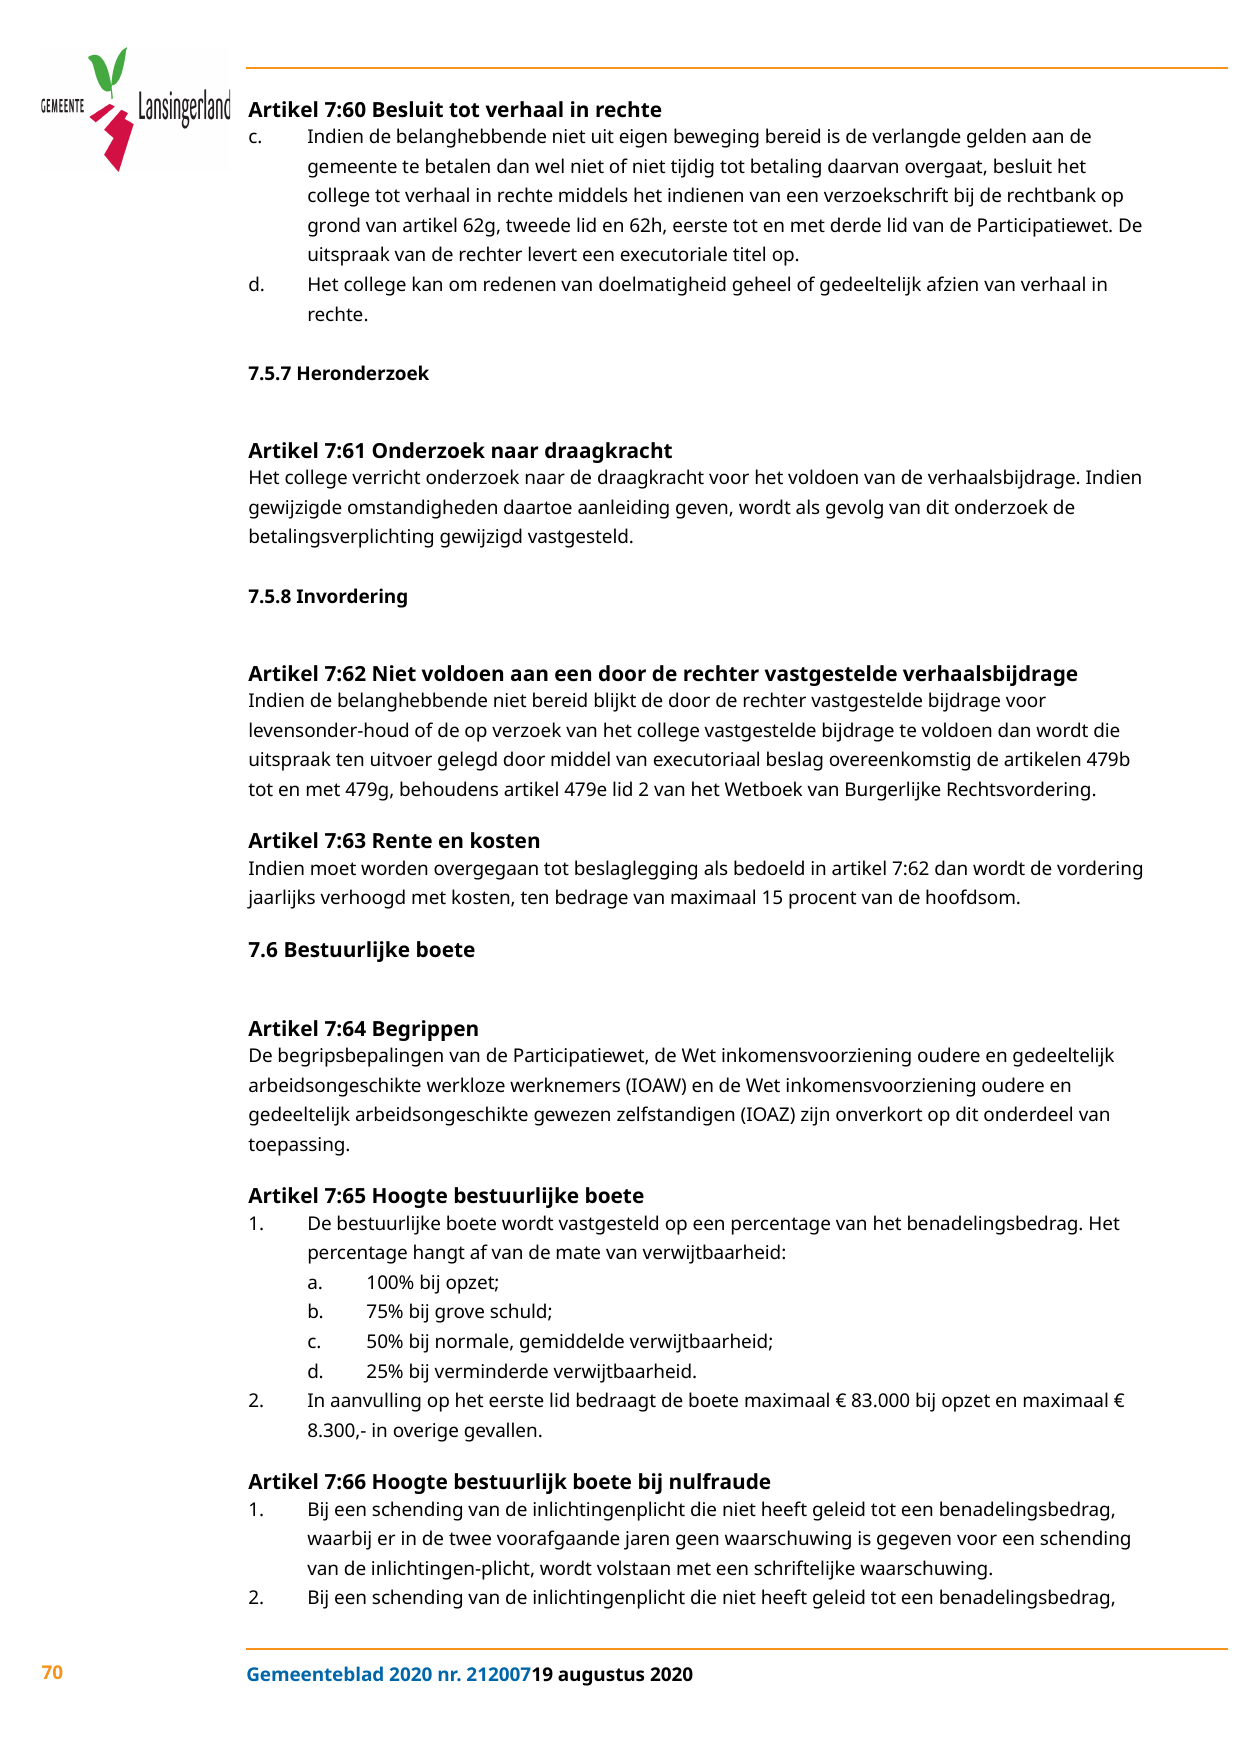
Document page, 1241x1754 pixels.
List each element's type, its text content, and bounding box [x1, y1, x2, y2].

list Bij een schending van de inlichtingenplicht die niet heeft geleid tot een benadelingsbedrag, [248, 1584, 1152, 1610]
text De begripsbepalingen van de Participatiewet, de Wet inkomensvoorziening oudere en gedeeltelijk arbeidsongeschikte werkloze werknemers (IOAW) en de Wet inkomensvoorziening oudere en gedeeltelijk arbeidsongeschikte gewezen zelfstandigen (IOAZ) zijn onverkort op dit onderdeel van toepassing. [248, 1042, 1152, 1157]
text Artikel 7:63 Rente en kosten [248, 827, 1152, 855]
list De bestuurlijke boete wordt vastgesteld op een percentage van het benadelingsbedrag. Het percentage hangt af van de mate van verwijtbaarheid: [248, 1210, 1152, 1265]
list 75% bij grove schuld; [307, 1299, 1152, 1324]
list Indien de belanghebbende niet uit eigen beweging bereid is de verlangde gelden aan de gemeente te betalen dan wel niet of niet tijdig tot betaling daarvan overgaat, besluit het college tot verhaal in rechte middels het indienen van een verzoekschrift bij de rechtbank op grond van artikel 62g, tweede lid en 62h, eerste tot en met derde lid van de Participatiewet. De uitspraak van de rechter levert een executoriale titel op. [248, 123, 1152, 267]
list 50% bij normale, gemiddelde verwijtbaarheid; [307, 1328, 1152, 1354]
text Artikel 7:61 Onderzoek naar draagkracht [248, 436, 1152, 464]
list Bij een schending van de inlichtingenplicht die niet heeft geleid tot een benadelingsbedrag, waarbij er in de twee voorafgaande jaren geen waarschuwing is gegeven voor een schending van de inlichtingen-plicht, wordt volstaan met een schriftelijke waarschuwing. [248, 1496, 1152, 1581]
text Het college verricht onderzoek naar de draagkracht voor het voldoen van de verhaalsbijdrage. Indien gewijzigde omstandigheden daartoe aanleiding geven, wordt als gevolg van dit onderzoek de betalingsverplichting gewijzigd vastgesteld. [248, 464, 1152, 549]
list 100% bij opzet; [307, 1269, 1152, 1295]
text Artikel 7:64 Begrippen [248, 1014, 1152, 1042]
text Indien moet worden overgegaan tot beslaglegging als bedoeld in artikel 7:62 dan wordt de vordering jaarlijks verhoogd met kosten, ten bedrage van maximaal 15 procent van de hoofdsom. [248, 855, 1152, 910]
text Artikel 7:65 Hoogte bestuurlijke boete [248, 1181, 1152, 1210]
list Het college kan om redenen van doelmatigheid geheel of gedeeltelijk afzien van verhaal in rechte. [248, 271, 1152, 326]
text Artikel 7:60 Besluit tot verhaal in rechte [248, 95, 1152, 123]
picture [41, 47, 231, 172]
text 7.5.7 Heronderzoek [248, 360, 1152, 386]
text Indien de belanghebbende niet bereid blijkt de door de rechter vastgestelde bijdrage voor levensonder-houd of de op verzoek van het college vastgestelde bijdrage te voldoen dan wordt die uitspraak ten uitvoer gelegd door middel van executoriaal beslag overeenkomstig de artikelen 479b tot en met 479g, behoudens artikel 479e lid 2 van het Wetboek van Burgerlijke Rechtsvordering. [248, 687, 1152, 802]
text 7.6 Bestuurlijke boete [248, 935, 1152, 963]
text 7.5.8 Invordering [248, 583, 1152, 608]
list 25% bij verminderde verwijtbaarheid. [307, 1358, 1152, 1383]
list In aanvulling op het eerste lid bedraagt de boete maximaal € 83.000 bij opzet en maximaal € 8.300,- in overige gevallen. [248, 1387, 1152, 1443]
text Artikel 7:66 Hoogte bestuurlijk boete bij nulfraude [248, 1467, 1152, 1496]
text Artikel 7:62 Niet voldoen aan een door de rechter vastgestelde verhaalsbijdrage [248, 659, 1152, 687]
